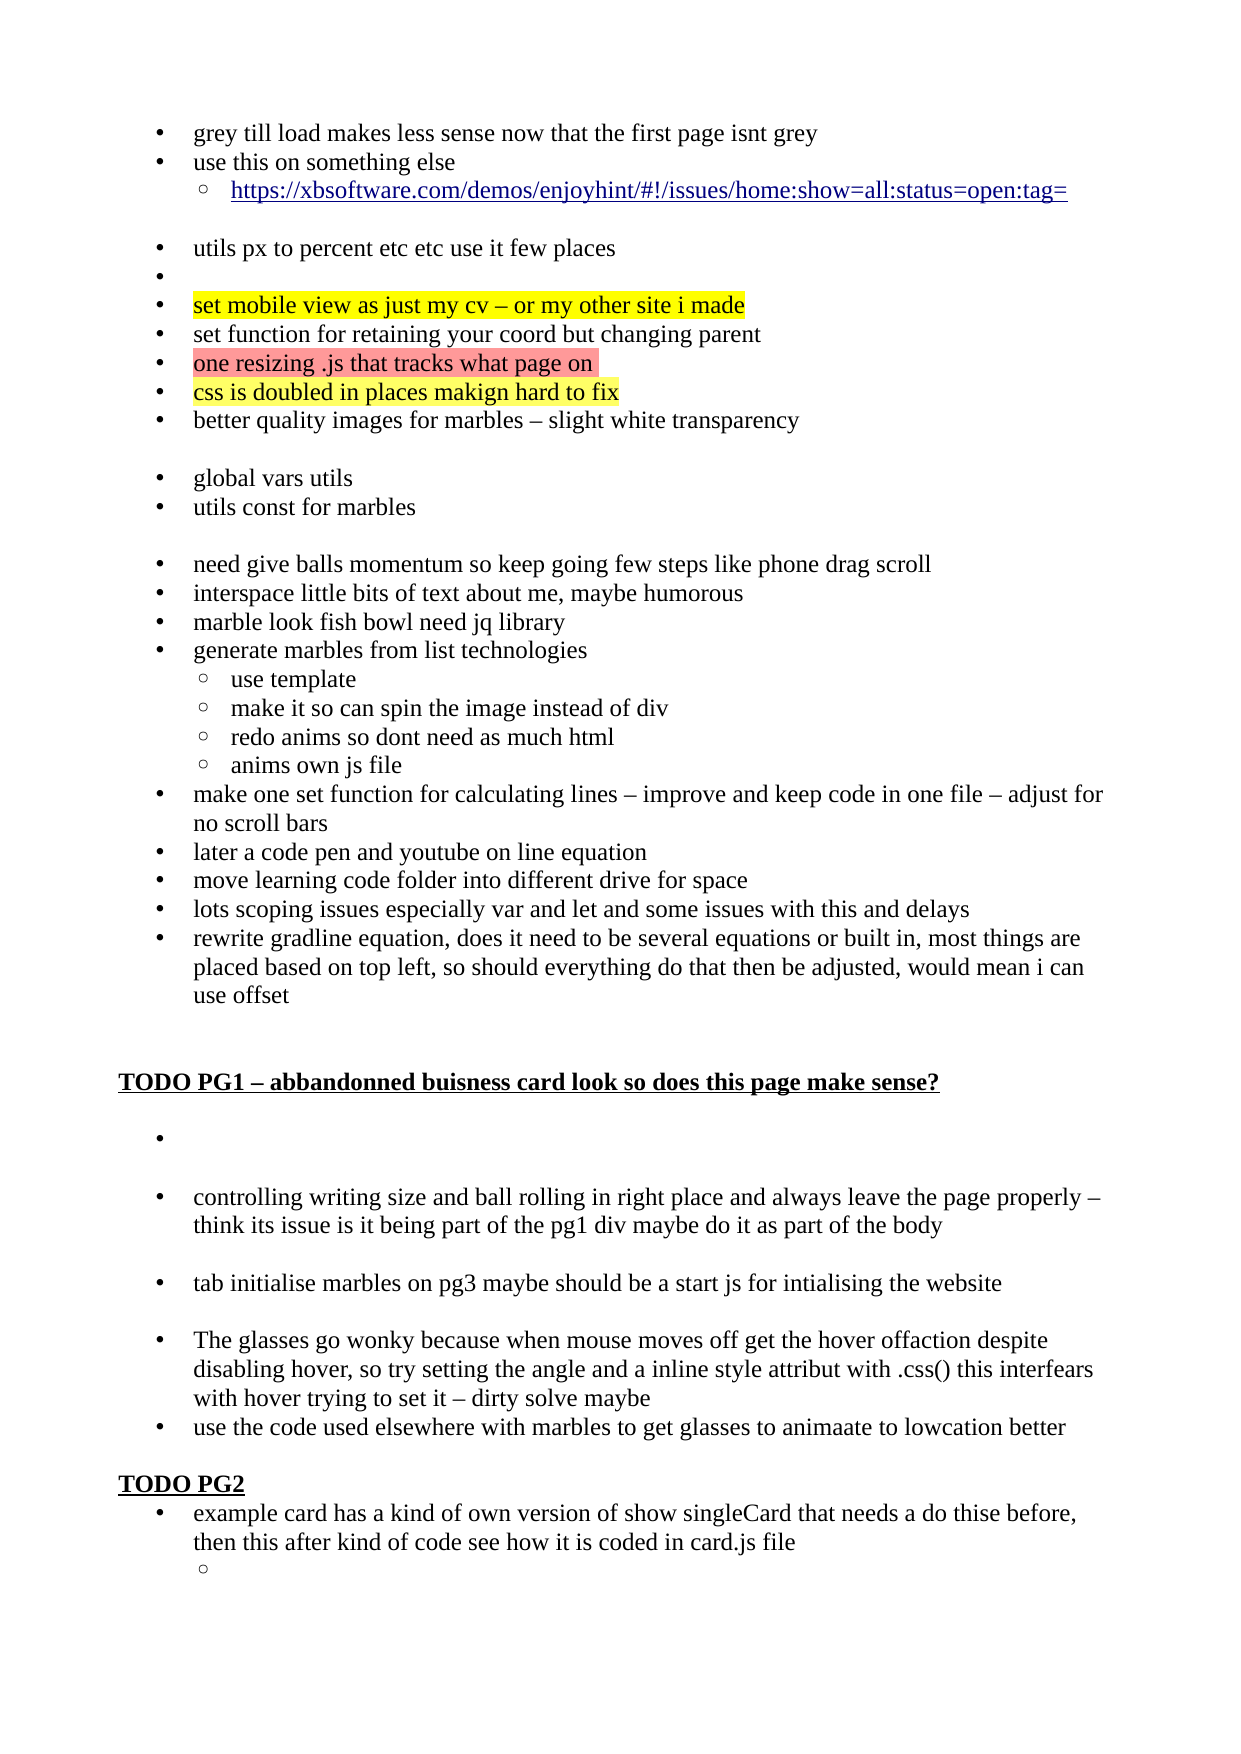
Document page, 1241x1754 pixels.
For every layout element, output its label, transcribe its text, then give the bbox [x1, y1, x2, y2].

list css is doubled in places makign hard to fix [156, 377, 1122, 406]
list generate marbles from list technologies [156, 636, 1122, 664]
text TODO PG1 – abbandonned buisness card look so does this page make sense? [118, 1067, 1122, 1096]
list utils const for marbles [156, 492, 1122, 521]
list set function for retaining your coord but changing parent [156, 319, 1122, 348]
list set mobile view as just my cv – or my other site i made [156, 291, 1122, 319]
list need give balls momentum so keep going few steps like phone drag scroll [156, 549, 1122, 578]
list rewrite gradline equation, does it need to be several equations or built in, most things are placed based on top left, so should everything do that then be adjusted, would mean i can use offset [156, 923, 1122, 1009]
list redo anims so dont need as much html [193, 722, 1122, 751]
list grey till load makes less sense now that the first page isnt grey [156, 118, 1122, 147]
list later a code pen and youtube on line equation [156, 837, 1122, 866]
list anims own js file [193, 751, 1122, 779]
list marble look fish bowl need jq library [156, 607, 1122, 636]
list make it so can spin the image instead of div [193, 693, 1122, 722]
list make one set function for calculating lines – improve and keep code in one file – adjust for no scroll bars [156, 779, 1122, 837]
list tab initialise marbles on pg3 maybe should be a start js for intialising the website [156, 1268, 1122, 1297]
list https://xbsoftware.com/demos/enjoyhint/#!/issues/home:show=all:status=open:tag= [193, 176, 1122, 204]
list global vars utils [156, 463, 1122, 492]
list one resizing .js that tracks what page on [156, 348, 1122, 377]
list example card has a kind of own version of show singleCard that needs a do thise before, then this after kind of code see how it is coded in card.js file [156, 1498, 1122, 1556]
list The glasses go wonky because when mouse moves off get the hover offaction despite disabling hover, so try setting the angle and a inline style attribut with .css() this interfears with hover trying to set it – dirty solve maybe [156, 1326, 1122, 1412]
list use this on something else [156, 147, 1122, 176]
list use template [193, 664, 1122, 693]
list lots scoping issues especially var and let and some issues with this and delays [156, 894, 1122, 923]
list use the code used elsewhere with marbles to get glasses to animaate to lowcation better [156, 1412, 1122, 1441]
list better quality images for marbles – slight white transparency [156, 406, 1122, 434]
list move learning code folder into different drive for space [156, 866, 1122, 894]
text TODO PG2 [118, 1469, 1122, 1498]
list interspace little bits of text about me, maybe humorous [156, 578, 1122, 607]
list utils px to percent etc etc use it few places [156, 233, 1122, 262]
list controlling writing size and ball rolling in right place and always leave the page properly – think its issue is it being part of the pg1 div maybe do it as part of the body [156, 1182, 1122, 1239]
